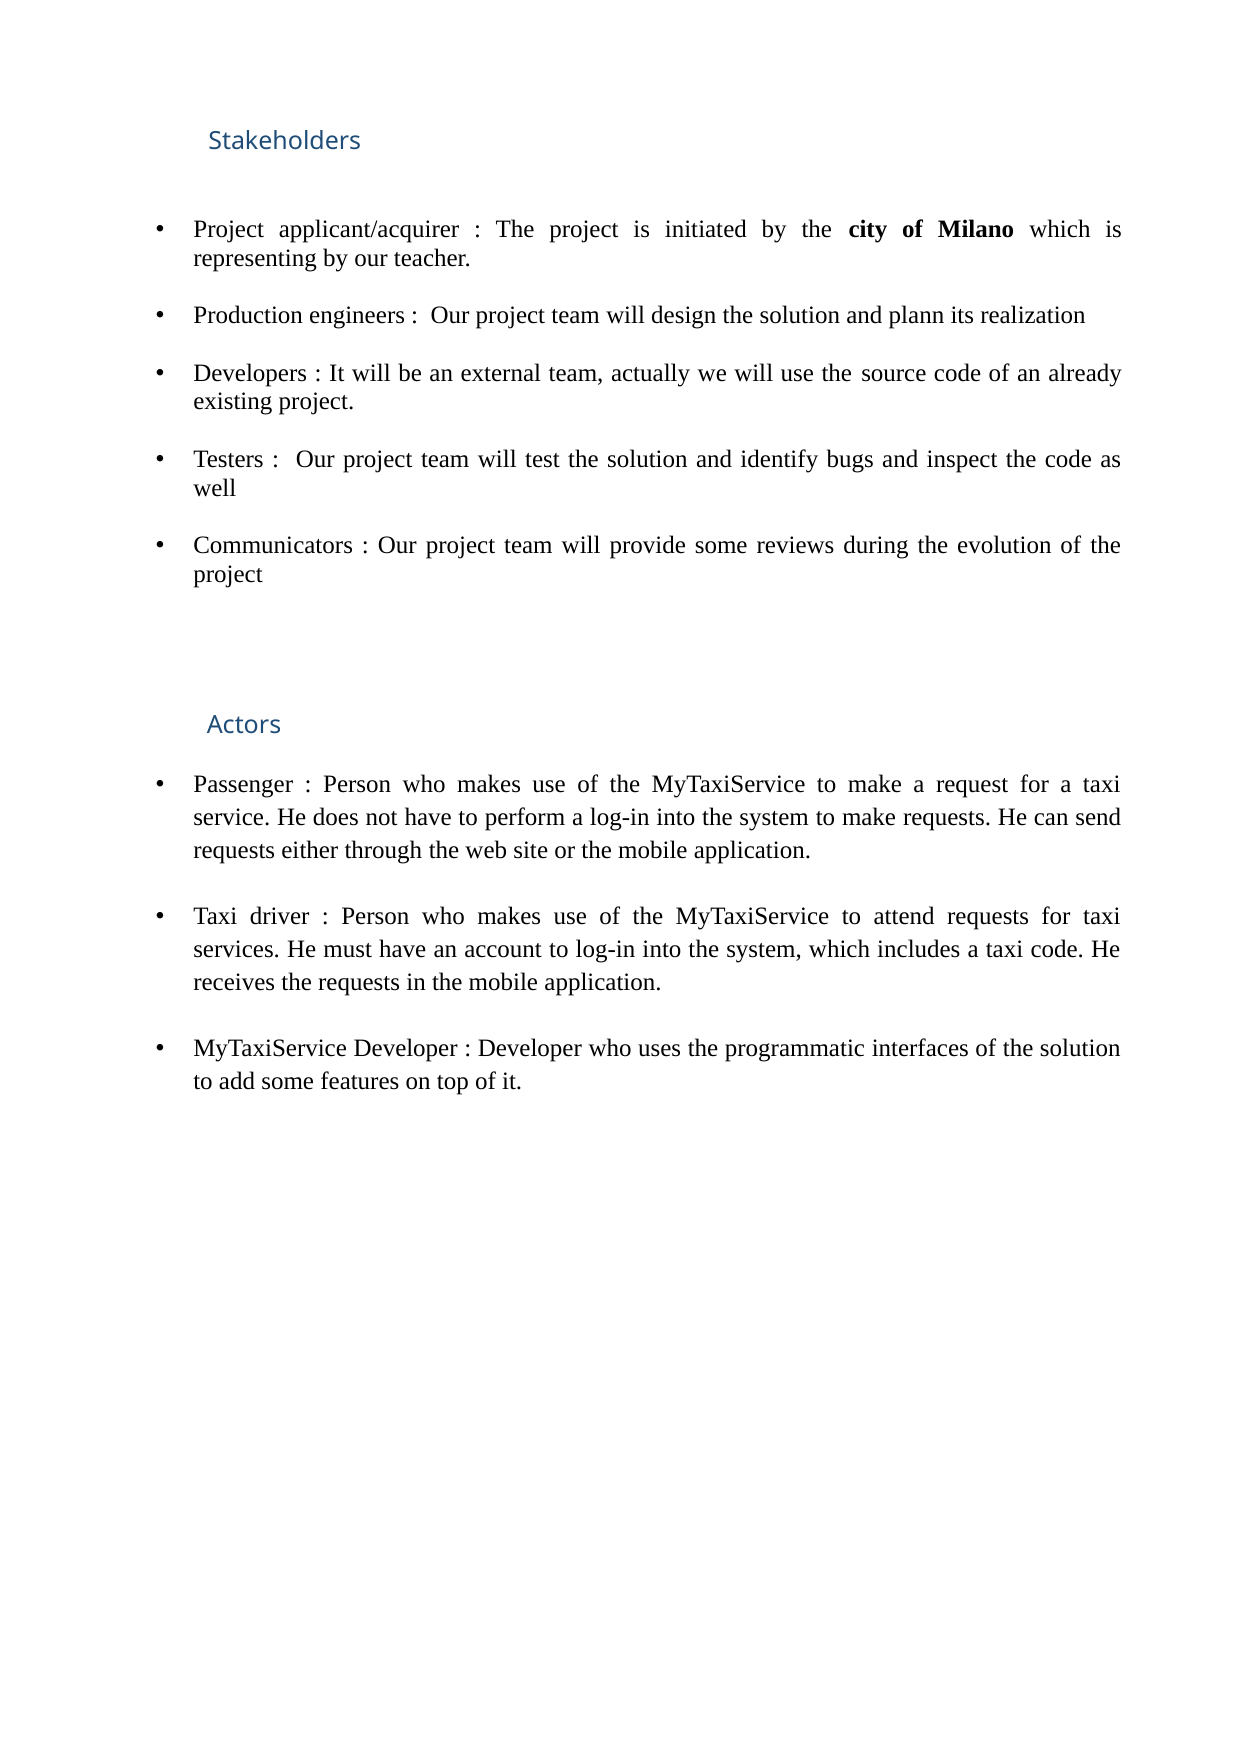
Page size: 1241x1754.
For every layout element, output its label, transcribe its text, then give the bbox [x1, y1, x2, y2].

subtitle Stakeholders [156, 122, 1122, 156]
list Developers : It will be an external team, actually we will use the source code of an already existing project. [156, 358, 1122, 415]
list Production engineers : Our project team will design the solution and plann its realization [156, 300, 1122, 329]
list Passenger : Person who makes use of the MyTaxiService to make a request for a taxi service. He does not have to perform a log-in into the system to make requests. He can send requests either through the web site or the mobile application. [156, 769, 1122, 864]
list MyTaxiService Developer : Developer who uses the programmatic interfaces of the solution to add some features on top of it. [156, 1033, 1122, 1095]
list Project applicant/acquirer : The project is initiated by the city of Milano which is representing by our teacher. [156, 214, 1122, 271]
list Taxi driver : Person who makes use of the MyTaxiService to attend requests for taxi services. He must have an account to log-in into the system, which includes a taxi code. He receives the requests in the mobile application. [156, 901, 1122, 996]
subtitle Actors [171, 706, 1122, 741]
list Testers : Our project team will test the solution and identify bugs and inspect the code as well [156, 444, 1122, 501]
list Communicators : Our project team will provide some reviews during the evolution of the project [156, 530, 1122, 588]
